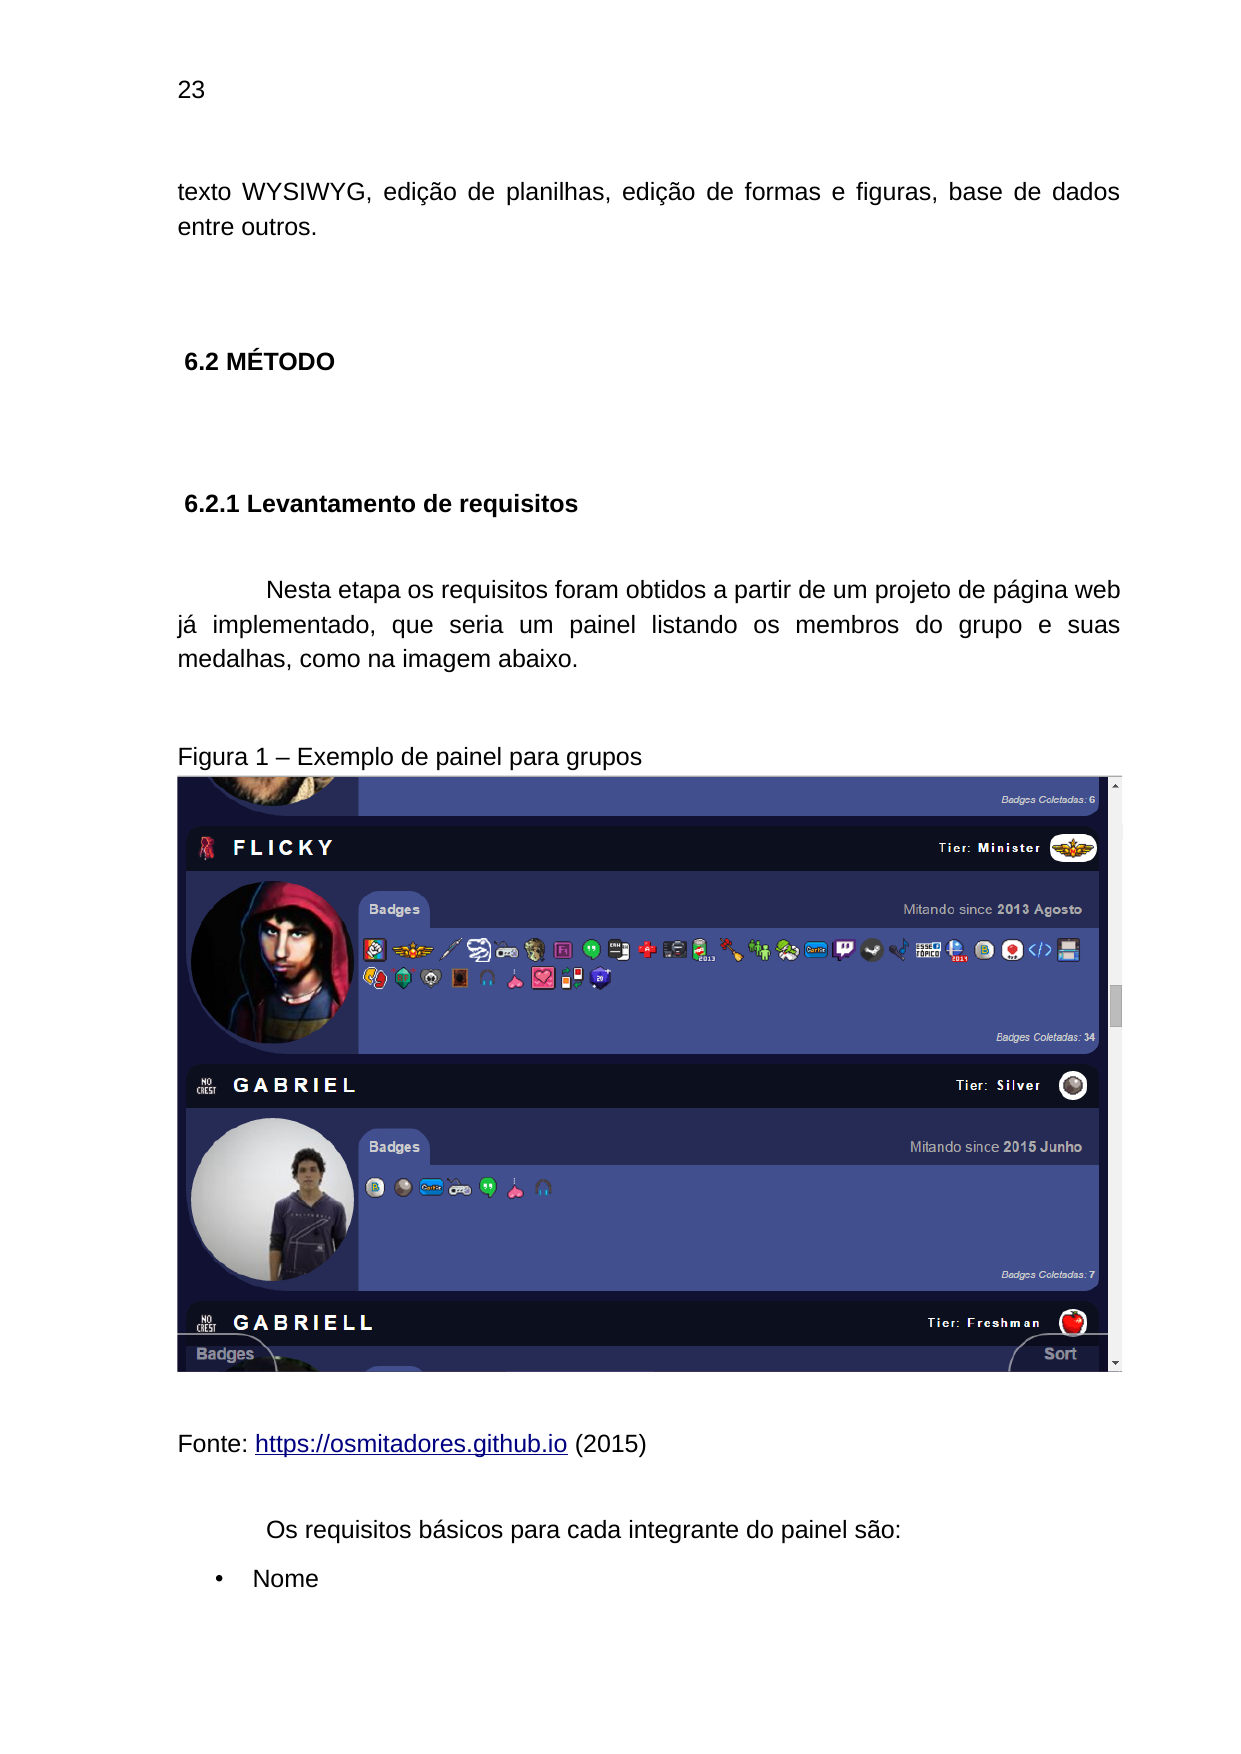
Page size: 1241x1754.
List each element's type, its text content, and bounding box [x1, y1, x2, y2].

text Fonte: https://osmitadores.github.io (2015) [177, 1429, 1122, 1458]
list Nome [215, 1564, 1122, 1593]
text Figura 1 – Exemplo de painel para grupos [177, 742, 1122, 771]
subtitle Levantamento de requisitos [177, 489, 1122, 518]
text Os requisitos básicos para cada integrante do painel são: [177, 1515, 1122, 1544]
text Nesta etapa os requisitos foram obtidos a partir de um projeto de página web já implementado, que seria um painel listando os membros do grupo e suas medalhas, como na imagem abaixo. [177, 575, 1122, 673]
text texto WYSIWYG, edição de planilhas, edição de formas e figuras, base de dados entre outros. [177, 177, 1122, 240]
subtitle MÉTODO [177, 347, 1122, 376]
picture [177, 775, 1123, 1372]
